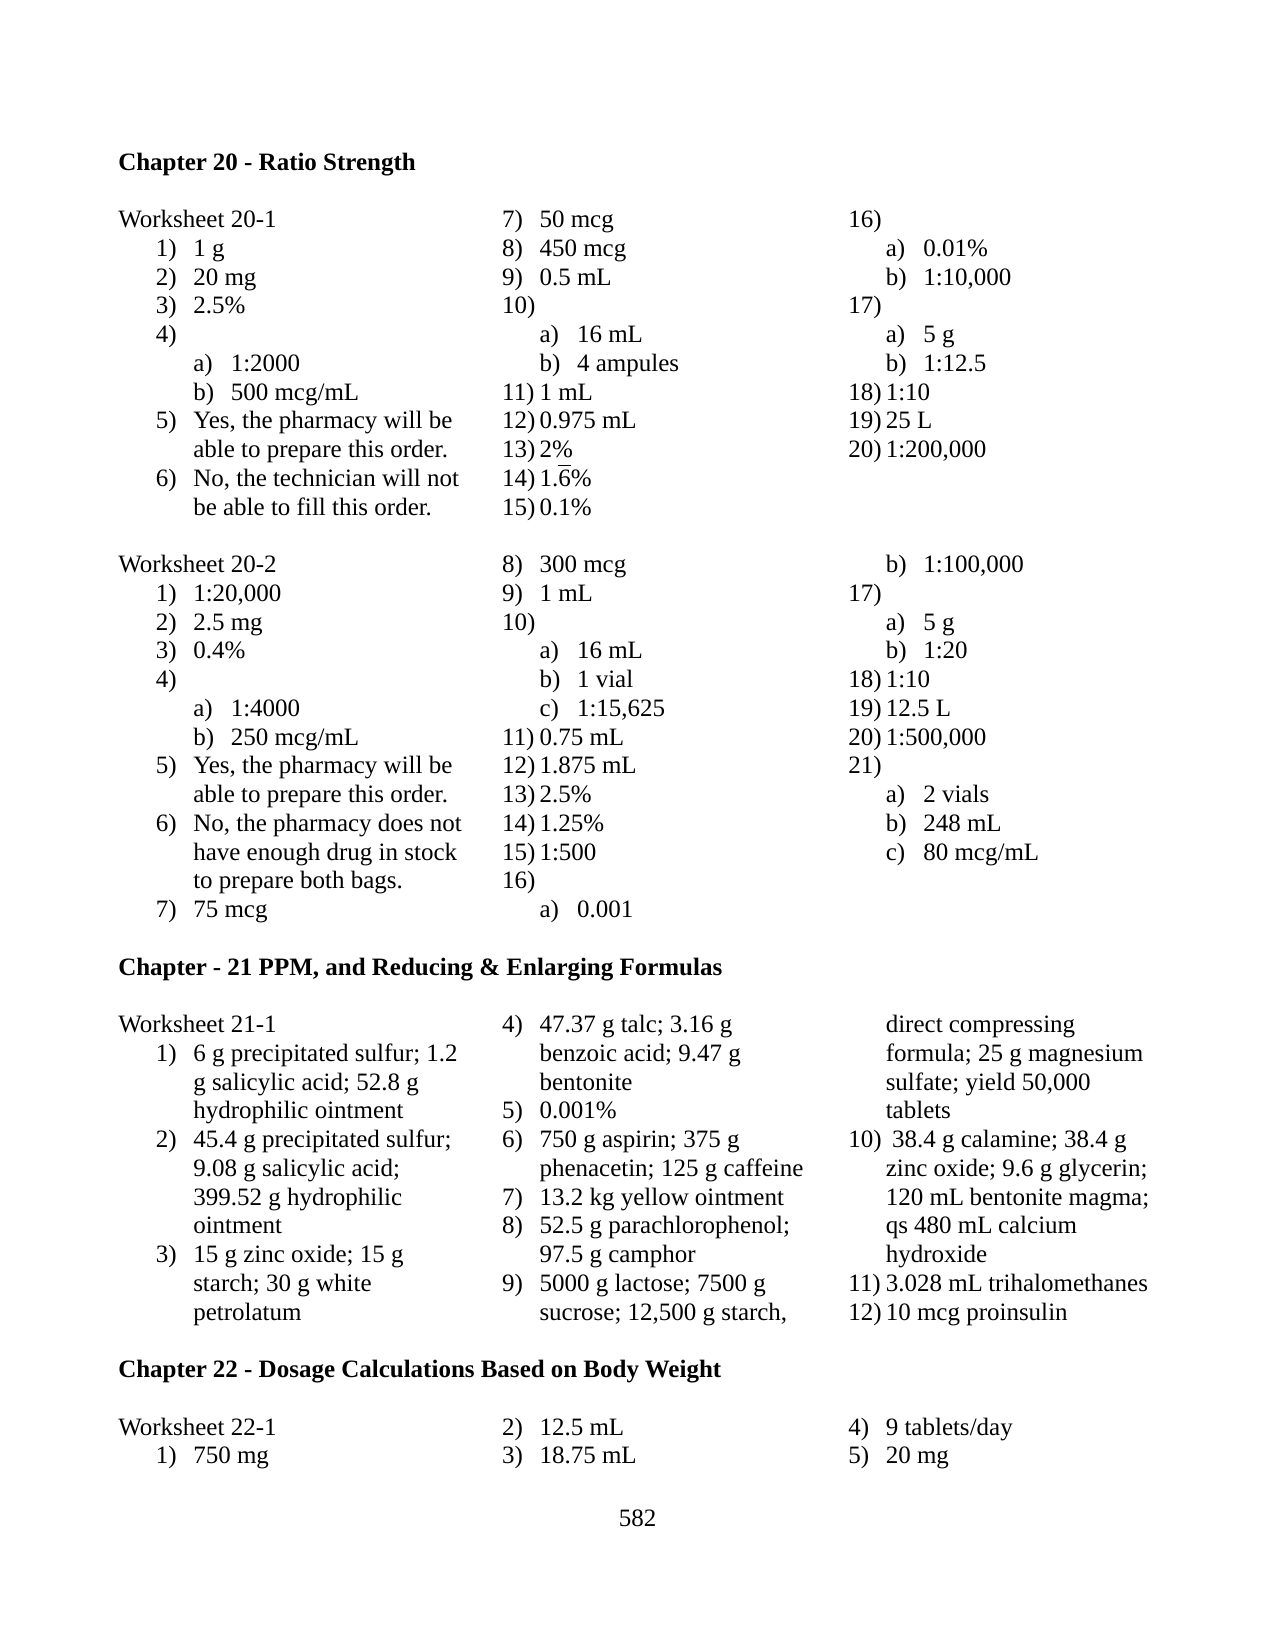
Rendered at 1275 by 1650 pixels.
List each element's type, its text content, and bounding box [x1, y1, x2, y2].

list 1:4000 [193, 693, 464, 722]
list 248 mL [886, 808, 1157, 837]
text Worksheet 20-2 [118, 549, 464, 578]
list 1.6% [502, 463, 811, 492]
list 9 tablets/day [848, 1412, 1157, 1441]
text Worksheet 22-1 [118, 1412, 464, 1441]
list 3.028 mL trihalomethanes [848, 1268, 1157, 1297]
list 0.001 [539, 894, 811, 923]
list Yes, the pharmacy will be able to prepare this order. [156, 751, 464, 808]
text Worksheet 21-1 [118, 1009, 464, 1038]
list 6 g precipitated sulfur; 1.2 g salicylic acid; 52.8 g hydrophilic ointment [156, 1038, 464, 1124]
list 1:20,000 [156, 578, 464, 607]
list 13.2 kg yellow ointment [502, 1182, 811, 1211]
list 2.5% [502, 779, 811, 808]
list 20 mg [156, 262, 464, 291]
list 25 L [848, 406, 1157, 434]
list 16 mL [539, 636, 811, 664]
list 2% [502, 434, 811, 463]
list 18.75 mL [502, 1441, 811, 1469]
list No, the pharmacy does not have enough drug in stock to prepare both bags. [156, 808, 464, 894]
list 1:10 [848, 664, 1157, 693]
list 750 mg [156, 1441, 464, 1469]
list 75 mcg [156, 894, 464, 923]
list 1 g [156, 233, 464, 262]
text Chapter 22 - Dosage Calculations Based on Body Weight [118, 1354, 1157, 1383]
list 12.5 mL [502, 1412, 811, 1441]
list 15 g zinc oxide; 15 g starch; 30 g white petrolatum [156, 1239, 464, 1326]
list 500 mcg/mL [193, 377, 464, 406]
text Chapter - 21 PPM, and Reducing & Enlarging Formulas [118, 952, 1157, 981]
list 1.25% [502, 808, 811, 837]
list 1:15,625 [539, 693, 811, 722]
list 80 mcg/mL [886, 837, 1157, 866]
list 10 mcg proinsulin [848, 1297, 1157, 1326]
list No, the technician will not be able to fill this order. [156, 463, 464, 521]
text Chapter 20 - Ratio Strength [118, 147, 1157, 176]
list Yes, the pharmacy will be able to prepare this order. [156, 406, 464, 463]
text Worksheet 20-1 [118, 204, 464, 233]
list 750 g aspirin; 375 g phenacetin; 125 g caffeine [502, 1124, 811, 1182]
list 5 g [886, 319, 1157, 348]
list 45.4 g precipitated sulfur; 9.08 g salicylic acid; 399.52 g hydrophilic ointment [156, 1124, 464, 1239]
list 52.5 g parachlorophenol; 97.5 g camphor [502, 1211, 811, 1268]
list 5 g [886, 607, 1157, 636]
list 1.875 mL [502, 751, 811, 779]
list 47.37 g talc; 3.16 g benzoic acid; 9.47 g bentonite [502, 1009, 811, 1096]
list direct compressing formula; 25 g magnesium sulfate; yield 50,000 tablets [848, 1009, 1157, 1124]
list 1:200,000 [848, 434, 1157, 463]
list 1:500 [502, 837, 811, 866]
list 2.5% [156, 291, 464, 319]
list 1:10,000 [886, 262, 1157, 291]
list 1 vial [539, 664, 811, 693]
list 5000 g lactose; 7500 g sucrose; 12,500 g starch, [502, 1268, 811, 1326]
list 0.4% [156, 636, 464, 664]
list 1:20 [886, 636, 1157, 664]
list 1:12.5 [886, 348, 1157, 377]
list 450 mcg [502, 233, 811, 262]
list 0.5 mL [502, 262, 811, 291]
list 50 mcg [502, 204, 811, 233]
list 0.1% [502, 492, 811, 521]
list 1:10 [848, 377, 1157, 406]
list 0.01% [886, 233, 1157, 262]
list 16 mL [539, 319, 811, 348]
list 300 mcg [502, 549, 811, 578]
list 0.975 mL [502, 406, 811, 434]
list 0.75 mL [502, 722, 811, 751]
list 2.5 mg [156, 607, 464, 636]
list 1:100,000 [886, 549, 1157, 578]
list 2 vials [886, 779, 1157, 808]
list 1 mL [502, 578, 811, 607]
list 1:500,000 [848, 722, 1157, 751]
list 20 mg [848, 1441, 1157, 1469]
list 38.4 g calamine; 38.4 g zinc oxide; 9.6 g glycerin; 120 mL bentonite magma; qs 480 mL calcium hydroxide [848, 1124, 1157, 1268]
list 4 ampules [539, 348, 811, 377]
list 12.5 L [848, 693, 1157, 722]
list 1 mL [502, 377, 811, 406]
list 0.001% [502, 1096, 811, 1124]
list 250 mcg/mL [193, 722, 464, 751]
list 1:2000 [193, 348, 464, 377]
